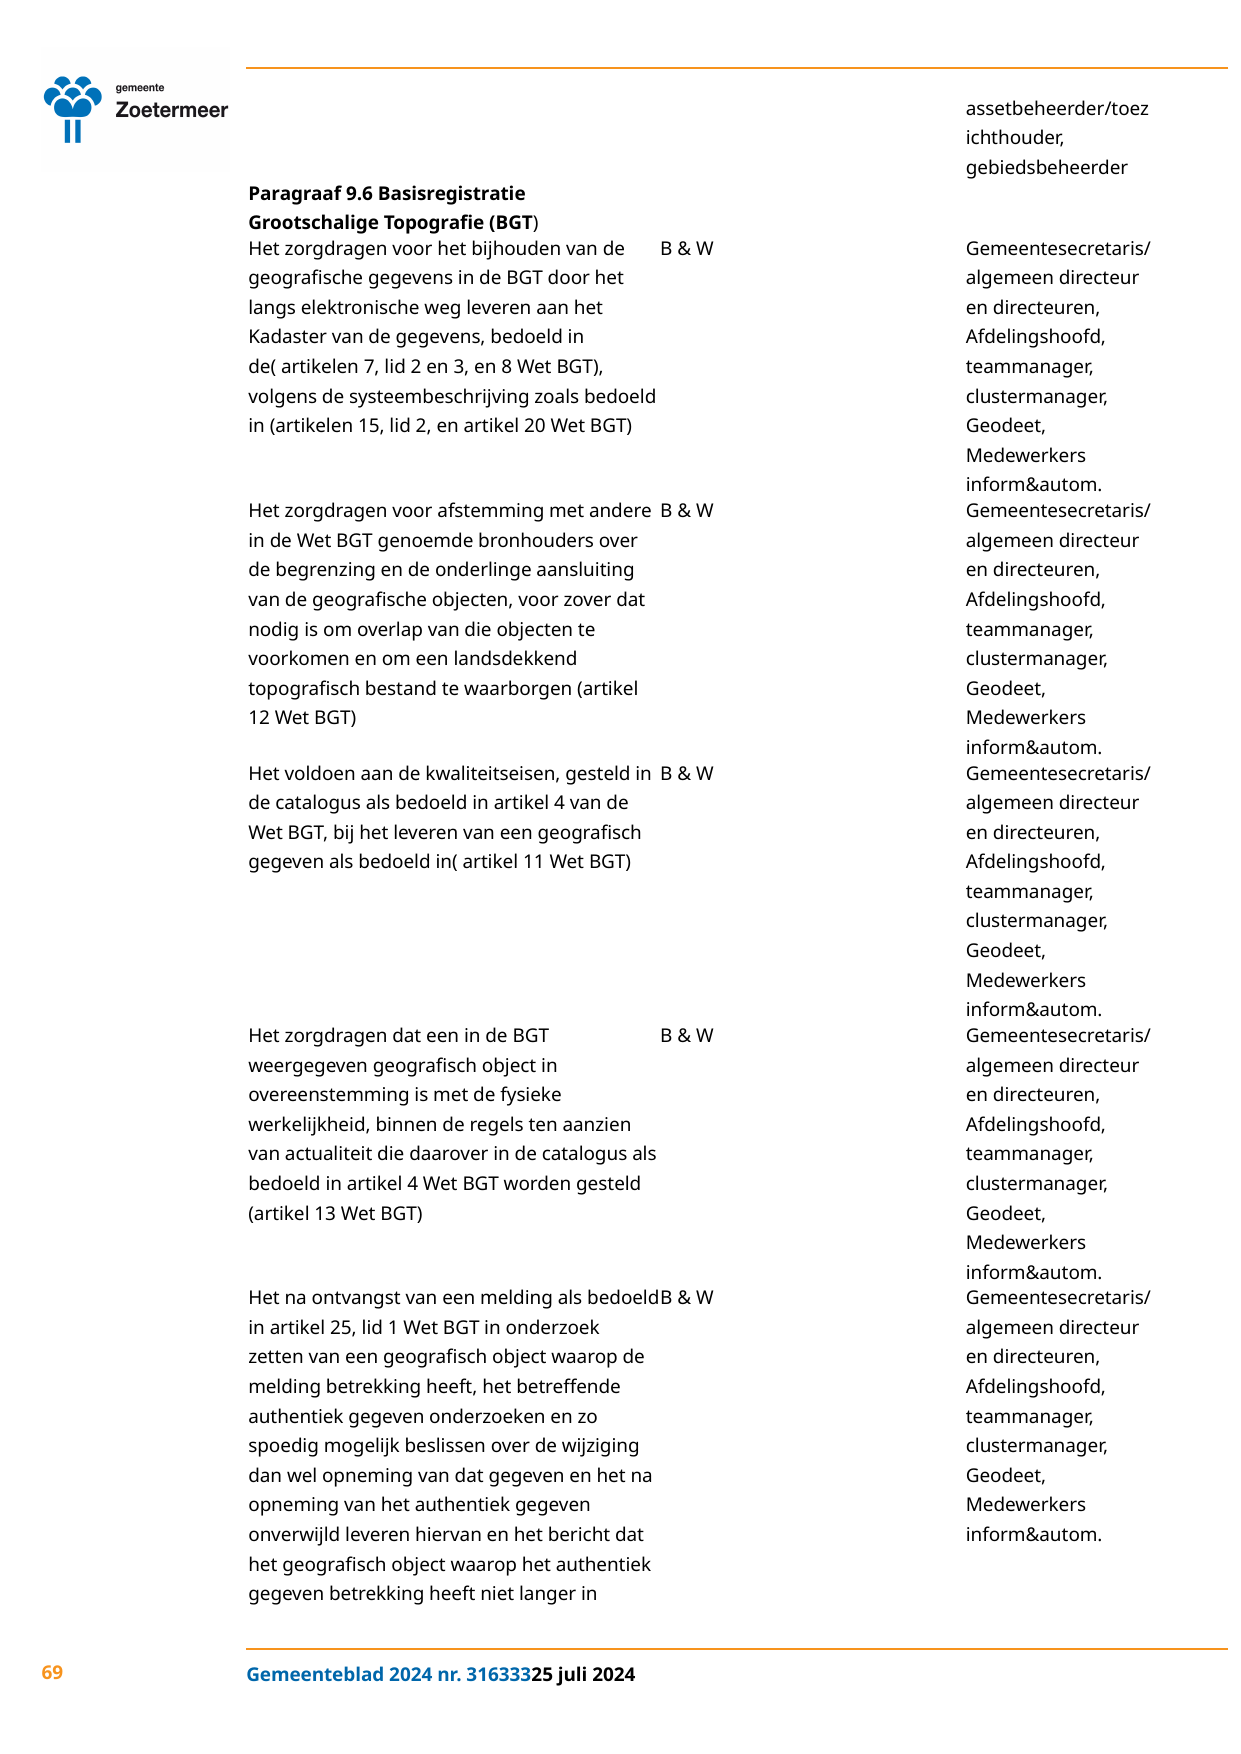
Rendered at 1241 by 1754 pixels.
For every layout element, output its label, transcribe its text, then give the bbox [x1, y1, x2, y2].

table_cell B & W [660, 235, 813, 497]
table_cell B & W [660, 760, 813, 1022]
table_cell [813, 95, 966, 180]
table_cell Paragraaf 9.6 Basisregistratie Grootschalige Topografie (BGT) [248, 180, 660, 235]
table_cell B & W [660, 498, 813, 760]
table_cell [813, 1022, 966, 1284]
table_cell Het zorgdragen dat een in de BGT weergegeven geografisch object in overeenstemming is met de fysieke werkelijkheid, binnen de regels ten aanzien van actualiteit die daarover in de catalogus als bedoeld in artikel 4 Wet BGT worden gesteld (artikel 13 Wet BGT) [248, 1022, 660, 1284]
table_cell assetbeheerder/toezichthouder, gebiedsbeheerder [966, 95, 1152, 180]
table_cell Gemeentesecretaris/ algemeen directeur en directeuren, Afdelingshoofd, teammanager, clustermanager, Geodeet, Medewerkers inform&autom. [966, 1285, 1152, 1606]
table_cell Gemeentesecretaris/ algemeen directeur en directeuren, Afdelingshoofd, teammanager, clustermanager, Geodeet, Medewerkers inform&autom. [966, 1022, 1152, 1284]
picture [41, 47, 231, 172]
table_cell [660, 95, 813, 180]
table_cell Het voldoen aan de kwaliteitseisen, gesteld in de catalogus als bedoeld in artikel 4 van de Wet BGT, bij het leveren van een geografisch gegeven als bedoeld in( artikel 11 Wet BGT) [248, 760, 660, 1022]
table_cell B & W [660, 1285, 813, 1606]
table_cell [813, 180, 966, 235]
table_cell Gemeentesecretaris/ algemeen directeur en directeuren, Afdelingshoofd, teammanager, clustermanager, Geodeet, Medewerkers inform&autom. [966, 760, 1152, 1022]
table_cell [248, 95, 660, 180]
table_cell Gemeentesecretaris/ algemeen directeur en directeuren, Afdelingshoofd, teammanager, clustermanager, Geodeet, Medewerkers inform&autom. [966, 235, 1152, 497]
table_cell [813, 760, 966, 1022]
table_cell Het zorgdragen voor het bijhouden van de geografische gegevens in de BGT door het langs elektronische weg leveren aan het Kadaster van de gegevens, bedoeld in de( artikelen 7, lid 2 en 3, en 8 Wet BGT), volgens de systeembeschrijving zoals bedoeld in (artikelen 15, lid 2, en artikel 20 Wet BGT) [248, 235, 660, 497]
table_cell [660, 180, 813, 235]
table_cell [966, 180, 1152, 235]
table_cell Het na ontvangst van een melding als bedoeld in artikel 25, lid 1 Wet BGT in onderzoek zetten van een geografisch object waarop de melding betrekking heeft, het betreffende authentiek gegeven onderzoeken en zo spoedig mogelijk beslissen over de wijziging dan wel opneming van dat gegeven en het na opneming van het authentiek gegeven onverwijld leveren hiervan en het bericht dat het geografisch object waarop het authentiek gegeven betrekking heeft niet langer in [248, 1285, 660, 1606]
table_cell [813, 1285, 966, 1606]
table_cell [813, 498, 966, 760]
table_cell Gemeentesecretaris/ algemeen directeur en directeuren, Afdelingshoofd, teammanager, clustermanager, Geodeet, Medewerkers inform&autom. [966, 498, 1152, 760]
table_cell Het zorgdragen voor afstemming met andere in de Wet BGT genoemde bronhouders over de begrenzing en de onderlinge aansluiting van de geografische objecten, voor zover dat nodig is om overlap van die objecten te voorkomen en om een landsdekkend topografisch bestand te waarborgen (artikel 12 Wet BGT) [248, 498, 660, 760]
table_cell B & W [660, 1022, 813, 1284]
table_cell [813, 235, 966, 497]
